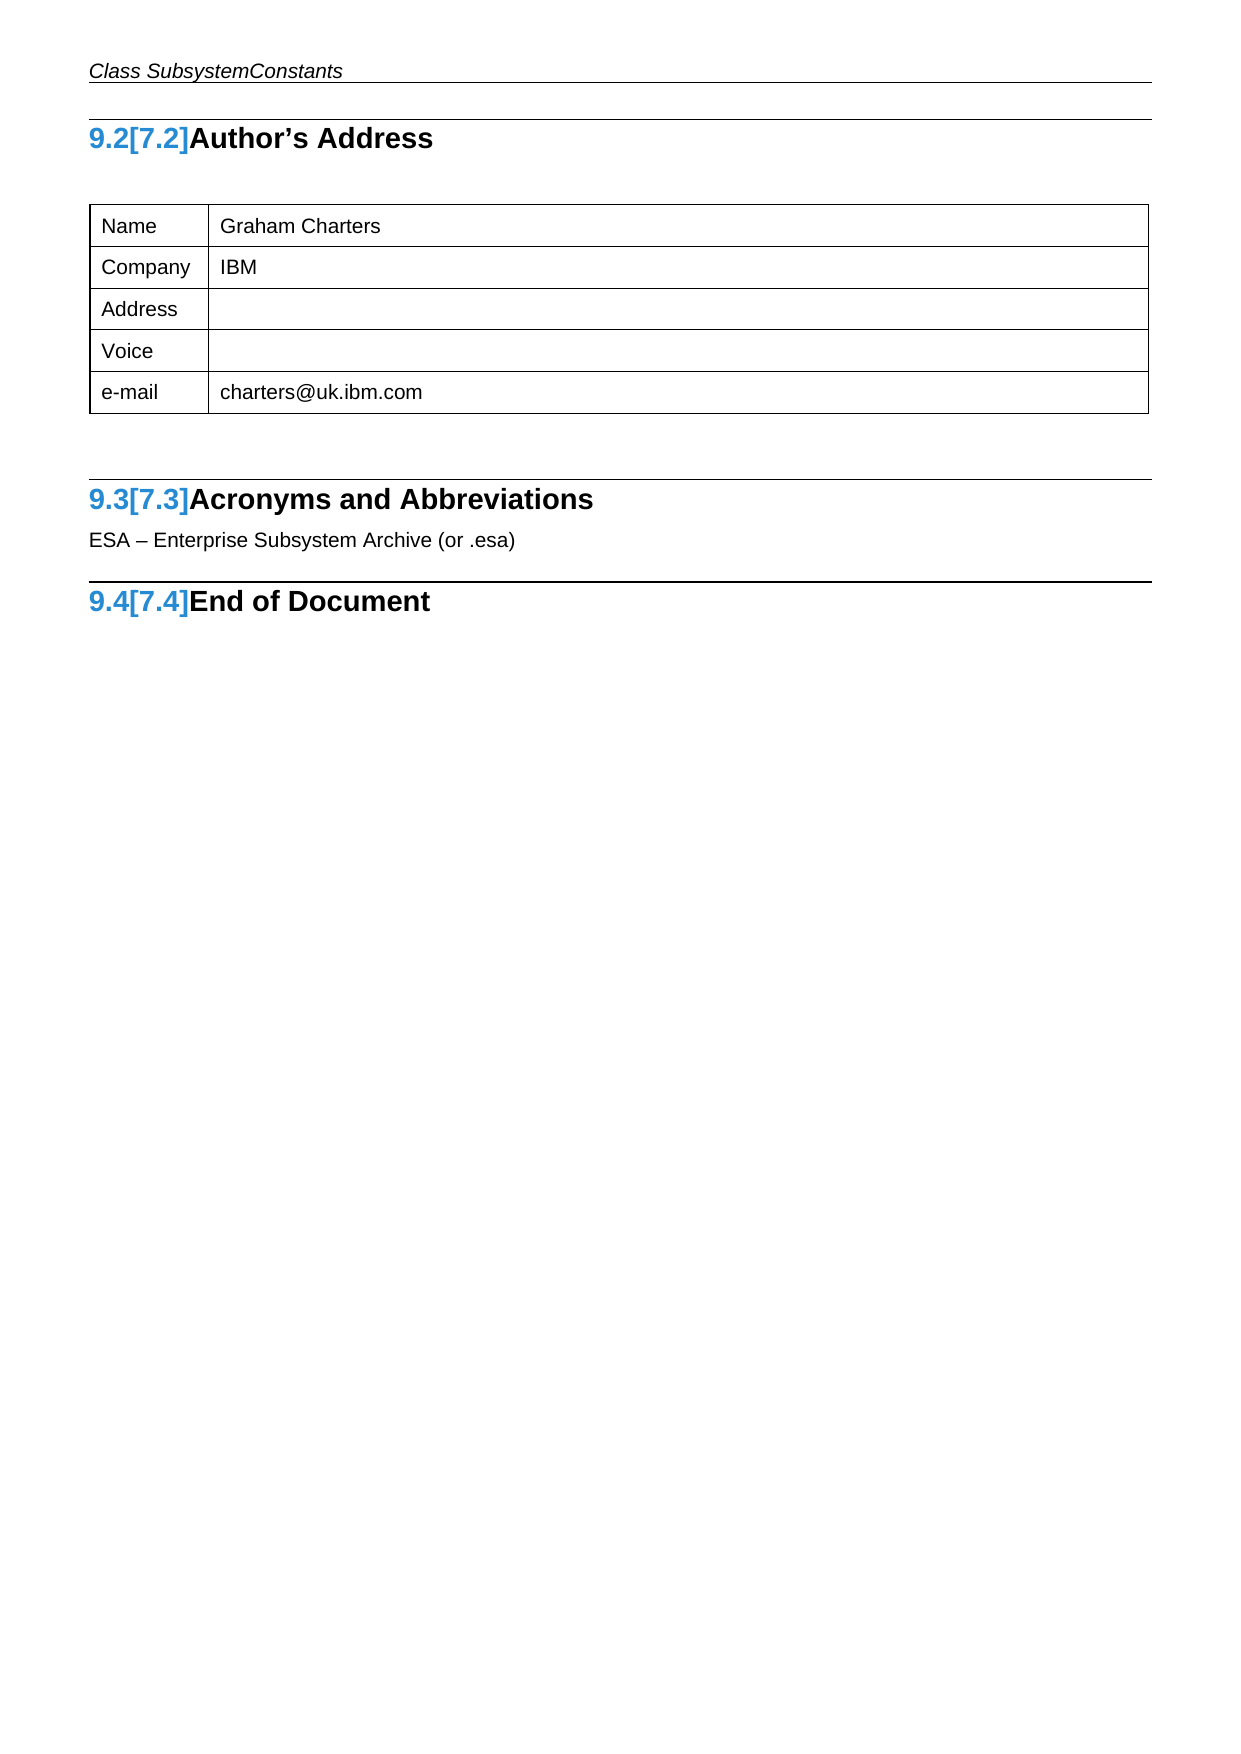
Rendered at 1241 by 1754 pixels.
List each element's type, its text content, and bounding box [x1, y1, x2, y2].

table_cell [209, 289, 1148, 329]
text ESA – Enterprise Subsystem Archive (or .esa) [88, 528, 1152, 552]
table_cell e-mail [91, 372, 208, 412]
table_cell Address [91, 289, 208, 329]
table_header Name [91, 205, 208, 246]
table_cell charters@uk.ibm.com [209, 372, 1148, 412]
subtitle Acronyms and Abbreviations [88, 480, 1152, 516]
table_cell [209, 330, 1148, 371]
subtitle Author’s Address [88, 120, 1152, 155]
table_cell IBM [209, 247, 1148, 287]
subtitle End of Document [88, 582, 1152, 618]
table_header Graham Charters [209, 205, 1148, 246]
table_cell Voice [91, 330, 208, 371]
table_cell Company [91, 247, 208, 287]
